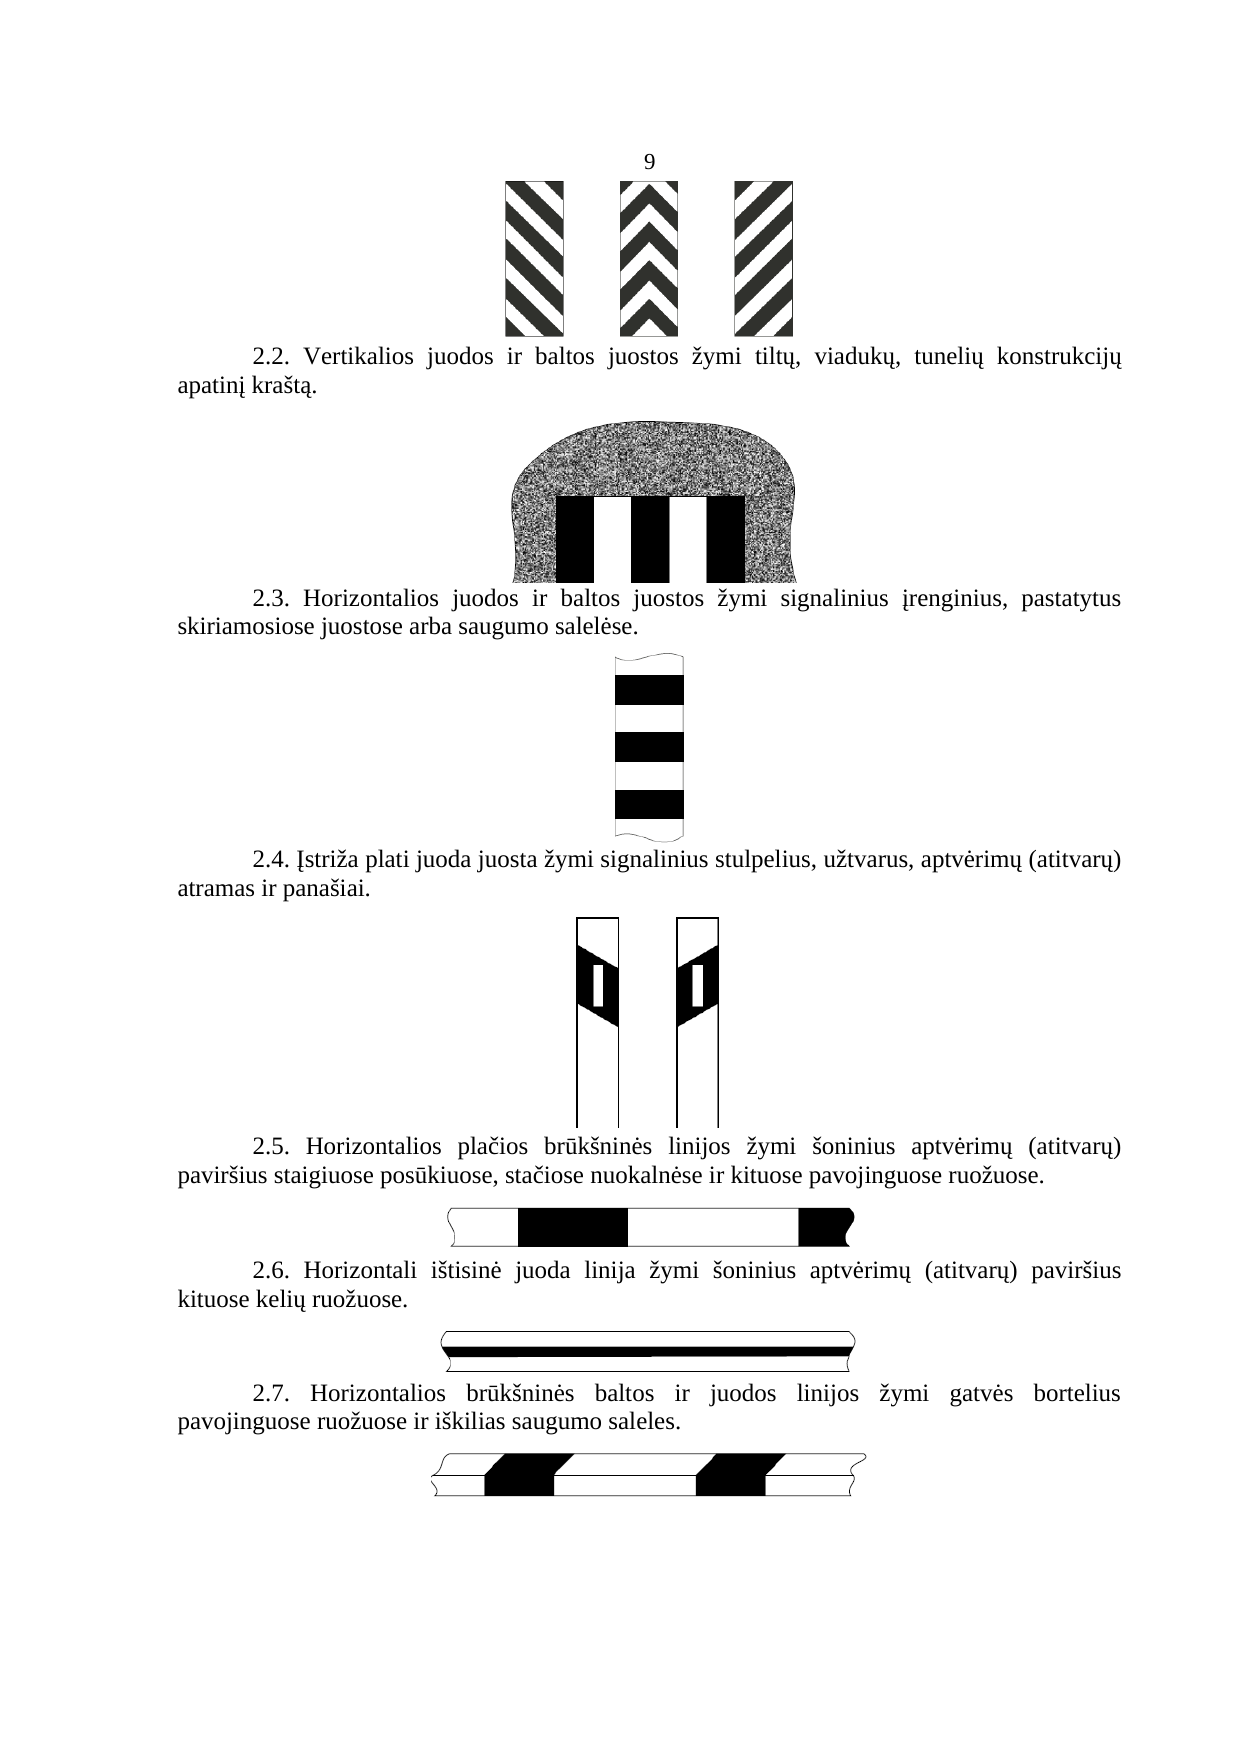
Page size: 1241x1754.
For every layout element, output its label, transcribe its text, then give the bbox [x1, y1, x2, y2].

text 2.4. Įstriža plati juoda juosta žymi signalinius stulpelius, užtvarus, aptvėrimų (atitvarų) atramas ir panašiai. [177, 844, 1122, 902]
text 2.3. Horizontalios juodos ir baltos juostos žymi signalinius įrenginius, pastatytus skiriamosiose juostose arba saugumo salelėse. [177, 583, 1122, 640]
text 2.5. Horizontalios plačios brūkšninės linijos žymi šoninius aptvėrimų (atitvarų) paviršius staigiuose posūkiuose, stačiose nuokalnėse ir kituose pavojinguose ruožuose. [177, 1131, 1122, 1188]
text 2.2. Vertikalios juodos ir baltos juostos žymi tiltų, viadukų, tunelių konstrukcijų apatinį kraštą. [177, 341, 1122, 399]
text 2.6. Horizontali ištisinė juoda linija žymi šoninius aptvėrimų (atitvarų) paviršius kituose kelių ruožuose. [177, 1255, 1122, 1313]
text 2.7. Horizontalios brūkšninės baltos ir juodos linijos žymi gatvės bortelius pavojinguose ruožuose ir iškilias saugumo saleles. [177, 1378, 1122, 1435]
